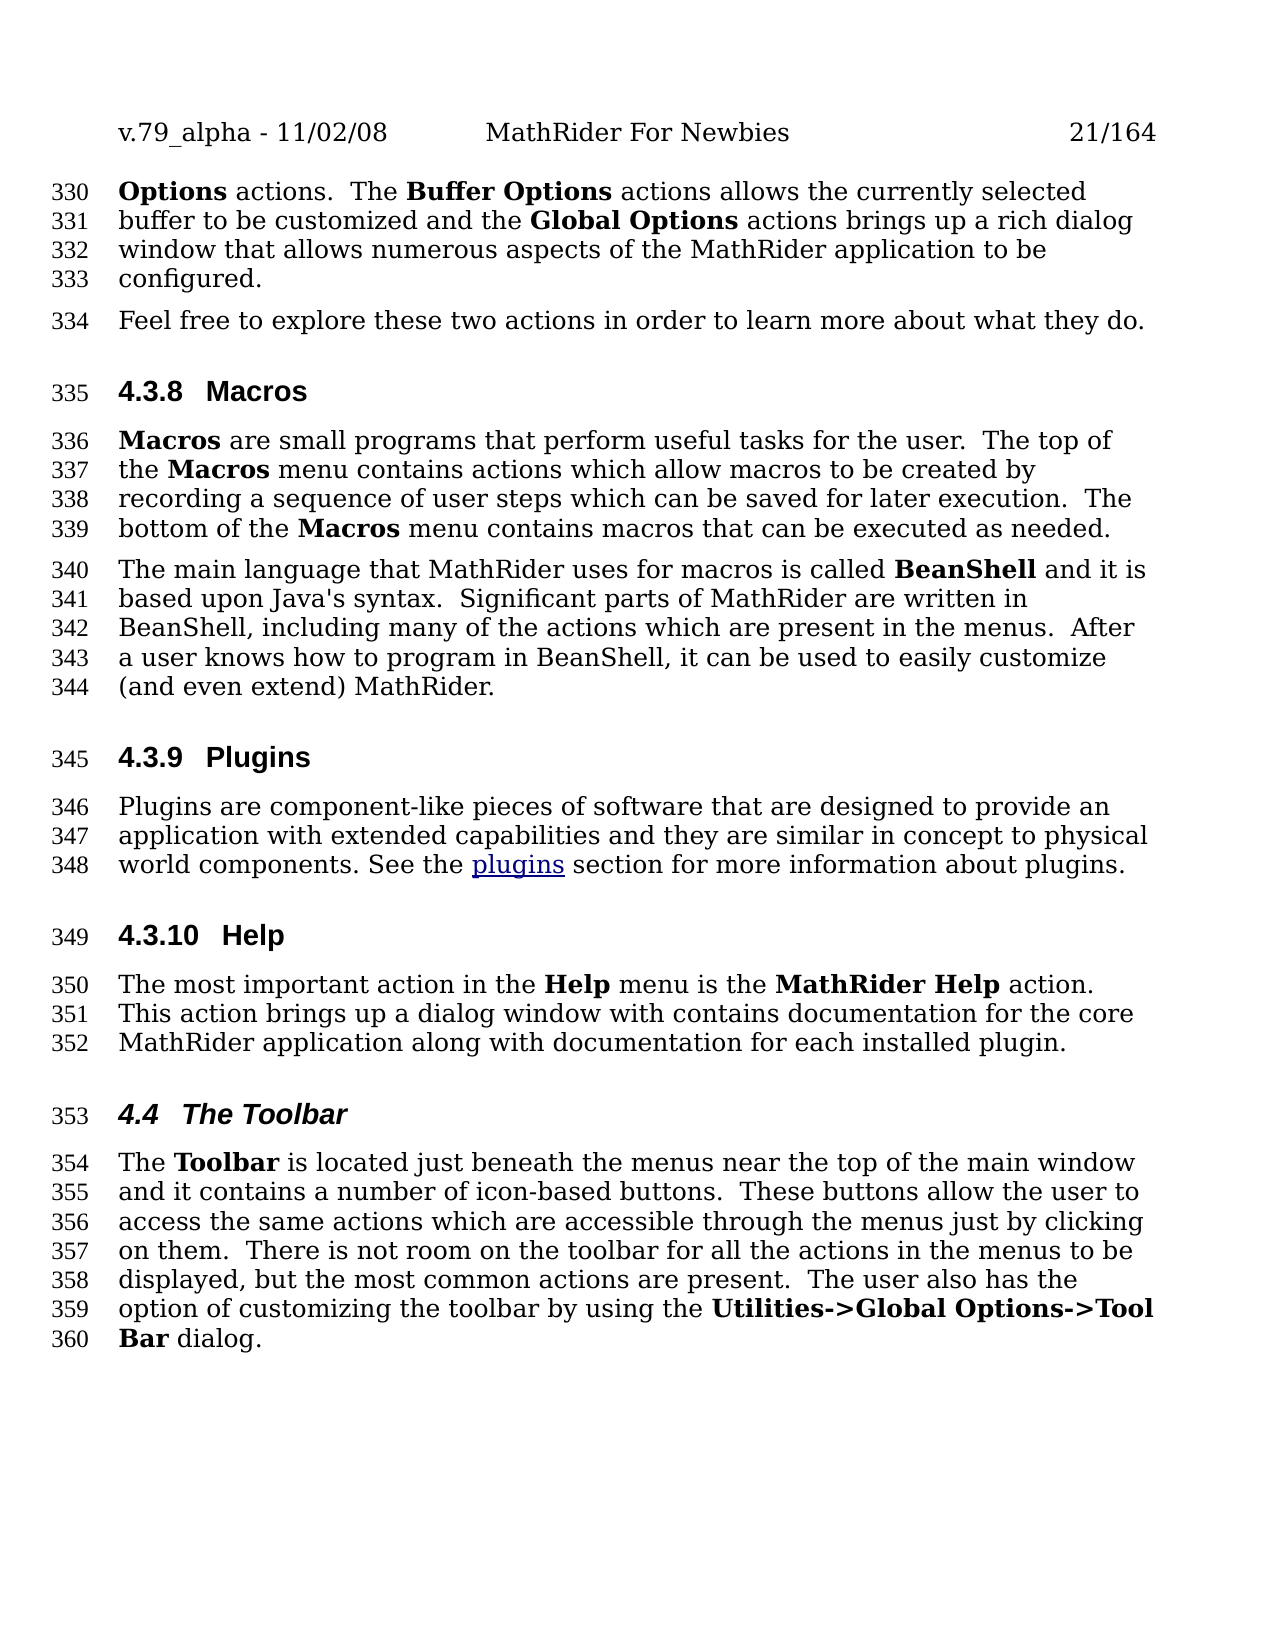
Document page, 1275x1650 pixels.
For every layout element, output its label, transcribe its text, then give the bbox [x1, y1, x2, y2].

text Plugins are component-like pieces of software that are designed to provide an application with extended capabilities and they are similar in concept to physical world components. See the plugins section for more information about plugins. [118, 792, 1157, 879]
text The Toolbar is located just beneath the menus near the top of the main window and it contains a number of icon-based buttons. These buttons allow the user to access the same actions which are accessible through the menus just by clicking on them. There is not room on the toolbar for all the actions in the menus to be displayed, but the most common actions are present. The user also has the option of customizing the toolbar by using the Utilities->Global Options->Tool Bar dialog. [118, 1148, 1157, 1353]
subtitle Plugins [118, 740, 1157, 774]
subtitle The Toolbar [118, 1097, 1157, 1130]
text Feel free to explore these two actions in order to learn more about what they do. [118, 306, 1157, 335]
text The main language that MathRider uses for macros is called BeanShell and it is based upon Java's syntax. Significant parts of MathRider are written in BeanShell, including many of the actions which are present in the menus. After a user knows how to program in BeanShell, it can be used to easily customize (and even extend) MathRider. [118, 555, 1157, 701]
subtitle Macros [118, 374, 1157, 408]
text The most important action in the Help menu is the MathRider Help action. This action brings up a dialog window with contains documentation for the core MathRider application along with documentation for each installed plugin. [118, 970, 1157, 1058]
text Options actions. The Buffer Options actions allows the currently selected buffer to be customized and the Global Options actions brings up a rich dialog window that allows numerous aspects of the MathRider application to be configured. [118, 177, 1157, 294]
text Macros are small programs that perform useful tasks for the user. The top of the Macros menu contains actions which allow macros to be created by recording a sequence of user steps which can be saved for later execution. The bottom of the Macros menu contains macros that can be executed as needed. [118, 426, 1157, 543]
subtitle Help [118, 918, 1157, 952]
